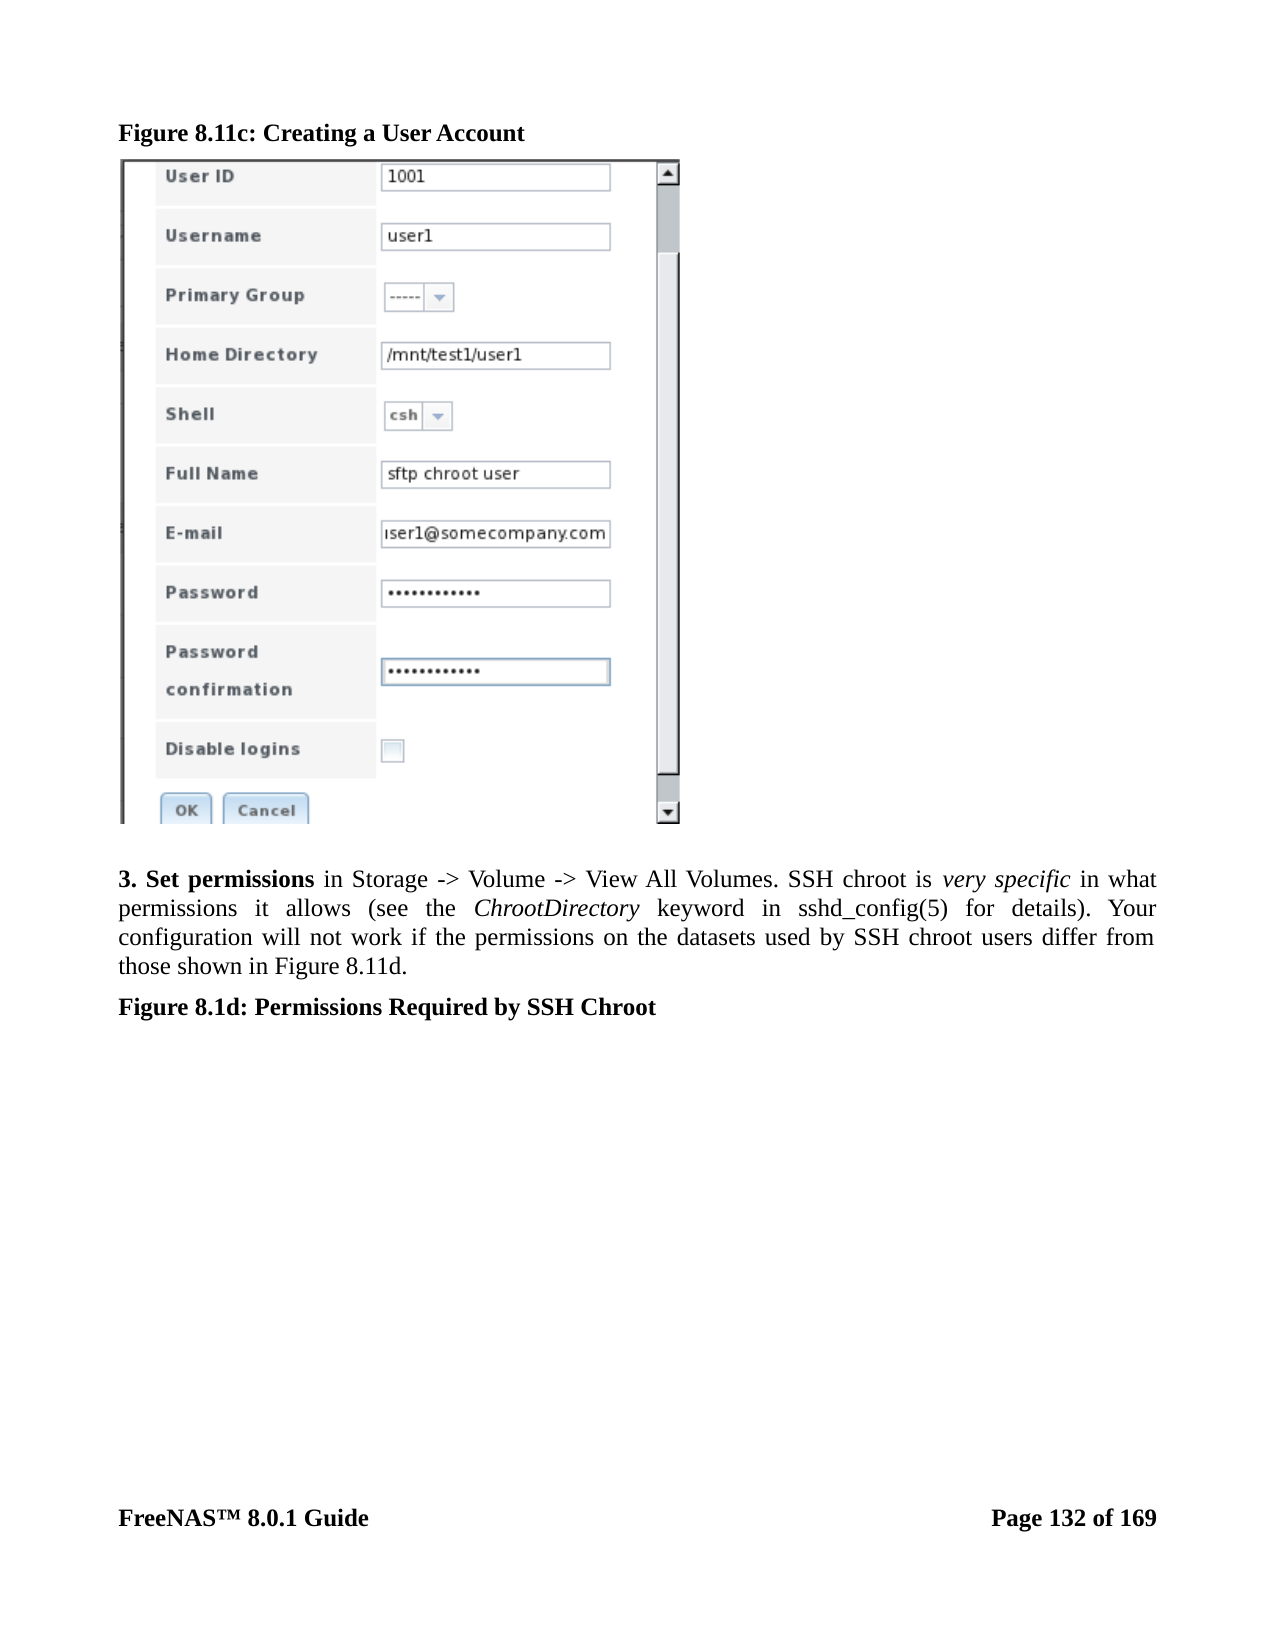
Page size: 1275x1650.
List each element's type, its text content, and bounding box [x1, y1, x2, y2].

text Figure 8.1d: Permissions Required by SSH Chroot [118, 992, 1157, 1021]
text 3. Set permissions in Storage -> Volume -> View All Volumes. SSH chroot is very specific in what permissions it allows (see the ChrootDirectory keyword in sshd_config(5) for details). Your configuration will not work if the permissions on the datasets used by SSH chroot users differ from those shown in Figure 8.11d. [118, 864, 1157, 979]
text Figure 8.11c: Creating a User Account [118, 118, 1157, 147]
picture [120, 159, 680, 824]
